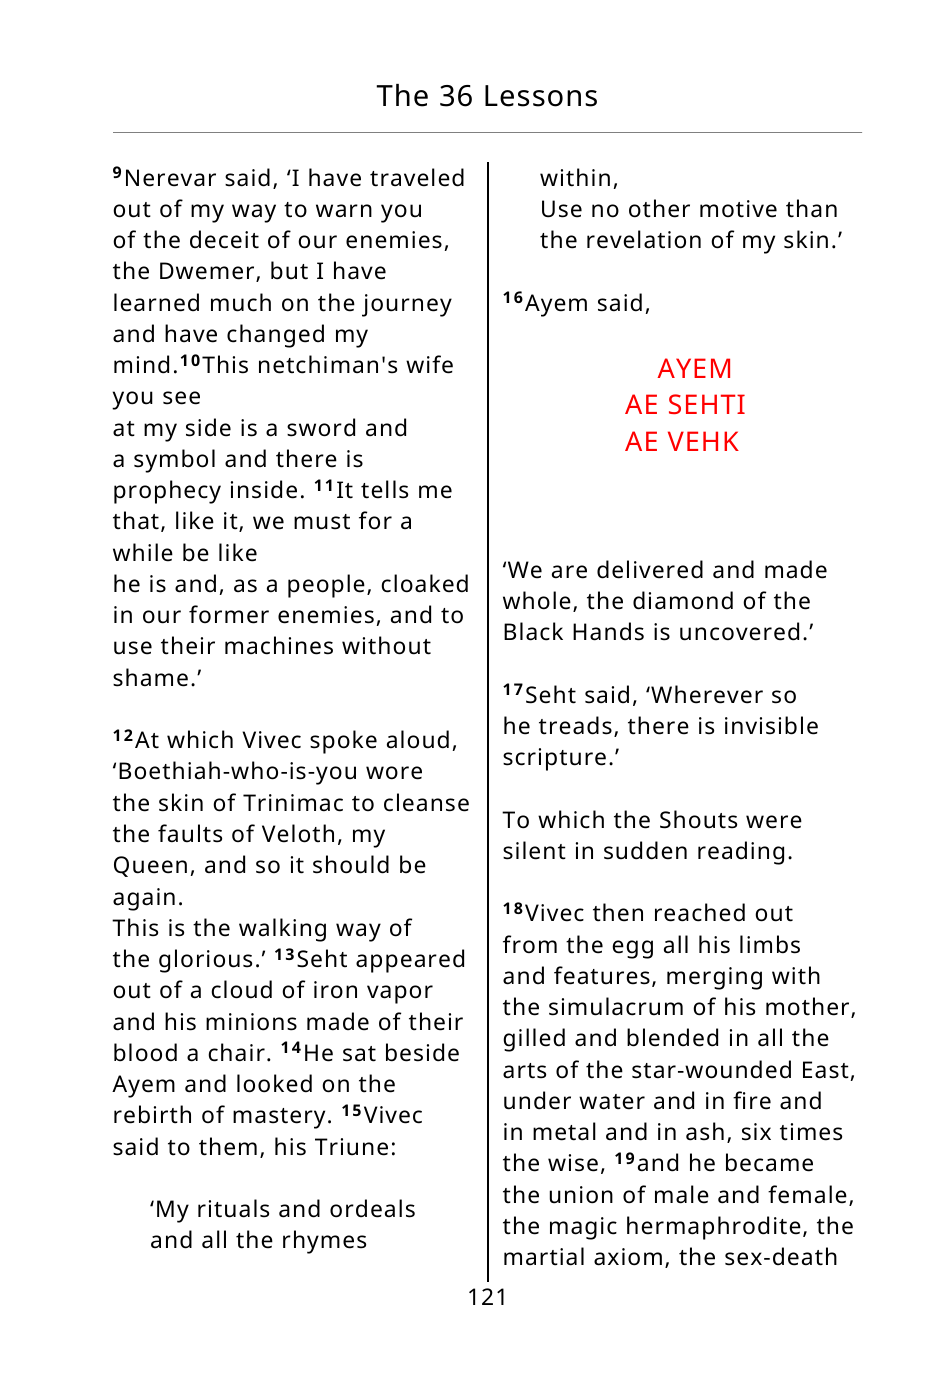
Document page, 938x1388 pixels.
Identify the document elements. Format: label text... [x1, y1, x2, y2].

text AE VEHK [625, 423, 843, 460]
text The 36 Lessons [112, 75, 862, 115]
text 18Vivec then reached out from the egg all his limbs and features, merging with the simulacrum of his mother, gilled and blended in all the arts of the star-wounded East, under water and in fire and in metal and in ash, six times the wise, 19and he became the union of male and female, the magic hermaphrodite, the martial axiom, the sex-death [502, 897, 862, 1272]
text ‘We are delivered and made whole, the diamond of the Black Hands is uncovered.’ [502, 553, 862, 647]
text 12At which Vivec spoke aloud, ‘Boethiah-who-is-you wore the skin of Trinimac to cleanse the faults of Veloth, my Queen, and so it should be again. This is the walking way of the glorious.’ 13Seht appeared out of a cloud of iron vapor and his minions made of their blood a chair. 14He sat beside Ayem and looked on the rebirth of mastery. 15Vivec said to them, his Triune: [112, 724, 472, 1162]
text 17Seht said, ‘Wherever so he treads, there is invisible scripture.’ [502, 678, 862, 772]
text ‘My rituals and ordeals and all the rhymes [150, 1193, 454, 1255]
text AE SEHTI [625, 386, 843, 423]
text To which the Shouts were silent in sudden reading. [502, 803, 862, 866]
text within, Use no other motive than the revelation of my skin.’ [540, 162, 844, 255]
text 16Ayem said, [502, 287, 862, 318]
text 9Nerevar said, ‘I have traveled out of my way to warn you of the deceit of our enemies, the Dwemer, but I have learned much on the journey and have changed my mind.10This netchiman's wife you see at my side is a sword and a symbol and there is prophecy inside. 11It tells me that, like it, we must for a while be like he is and, as a people, cloaked in our former enemies, and to use their machines without shame.’ [112, 162, 472, 693]
text AYEM [657, 349, 843, 386]
